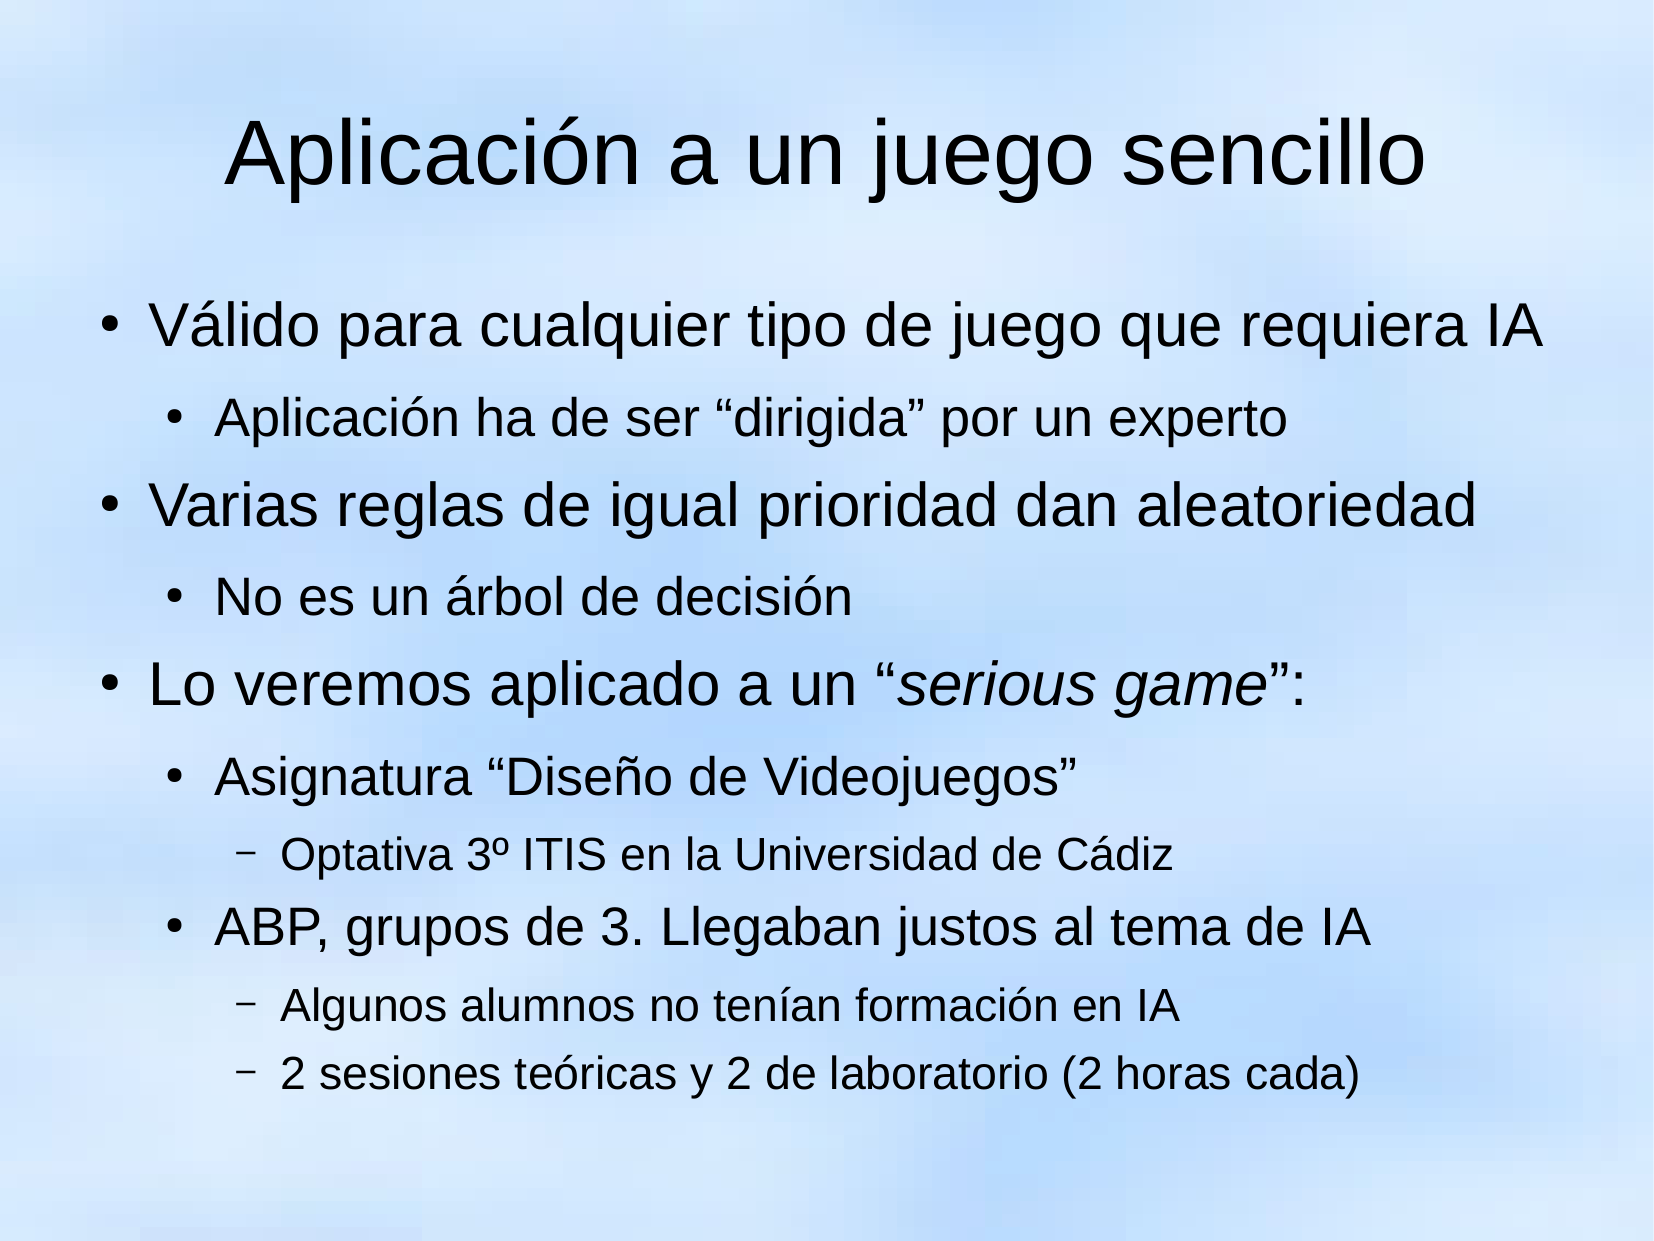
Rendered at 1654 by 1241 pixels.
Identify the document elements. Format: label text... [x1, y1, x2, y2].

title Aplicación a un juego sencillo [82, 49, 1571, 257]
picture [0, 0, 1654, 1241]
list Válido para cualquier tipo de juego que requiera IA Aplicación ha de ser “dirigida” por un experto Varias reglas de igual prioridad dan aleatoriedad No es un árbol de decisión Lo veremos aplicado a un “serious game”: Asignatura “Diseño de Videojuegos” Optativa 3º ITIS en la Universidad de Cádiz ABP, grupos de 3. Llegaban justos al tema de IA Algunos alumnos no tenían formación en IA 2 sesiones teóricas y 2 de laboratorio (2 horas cada) [82, 290, 1571, 1109]
